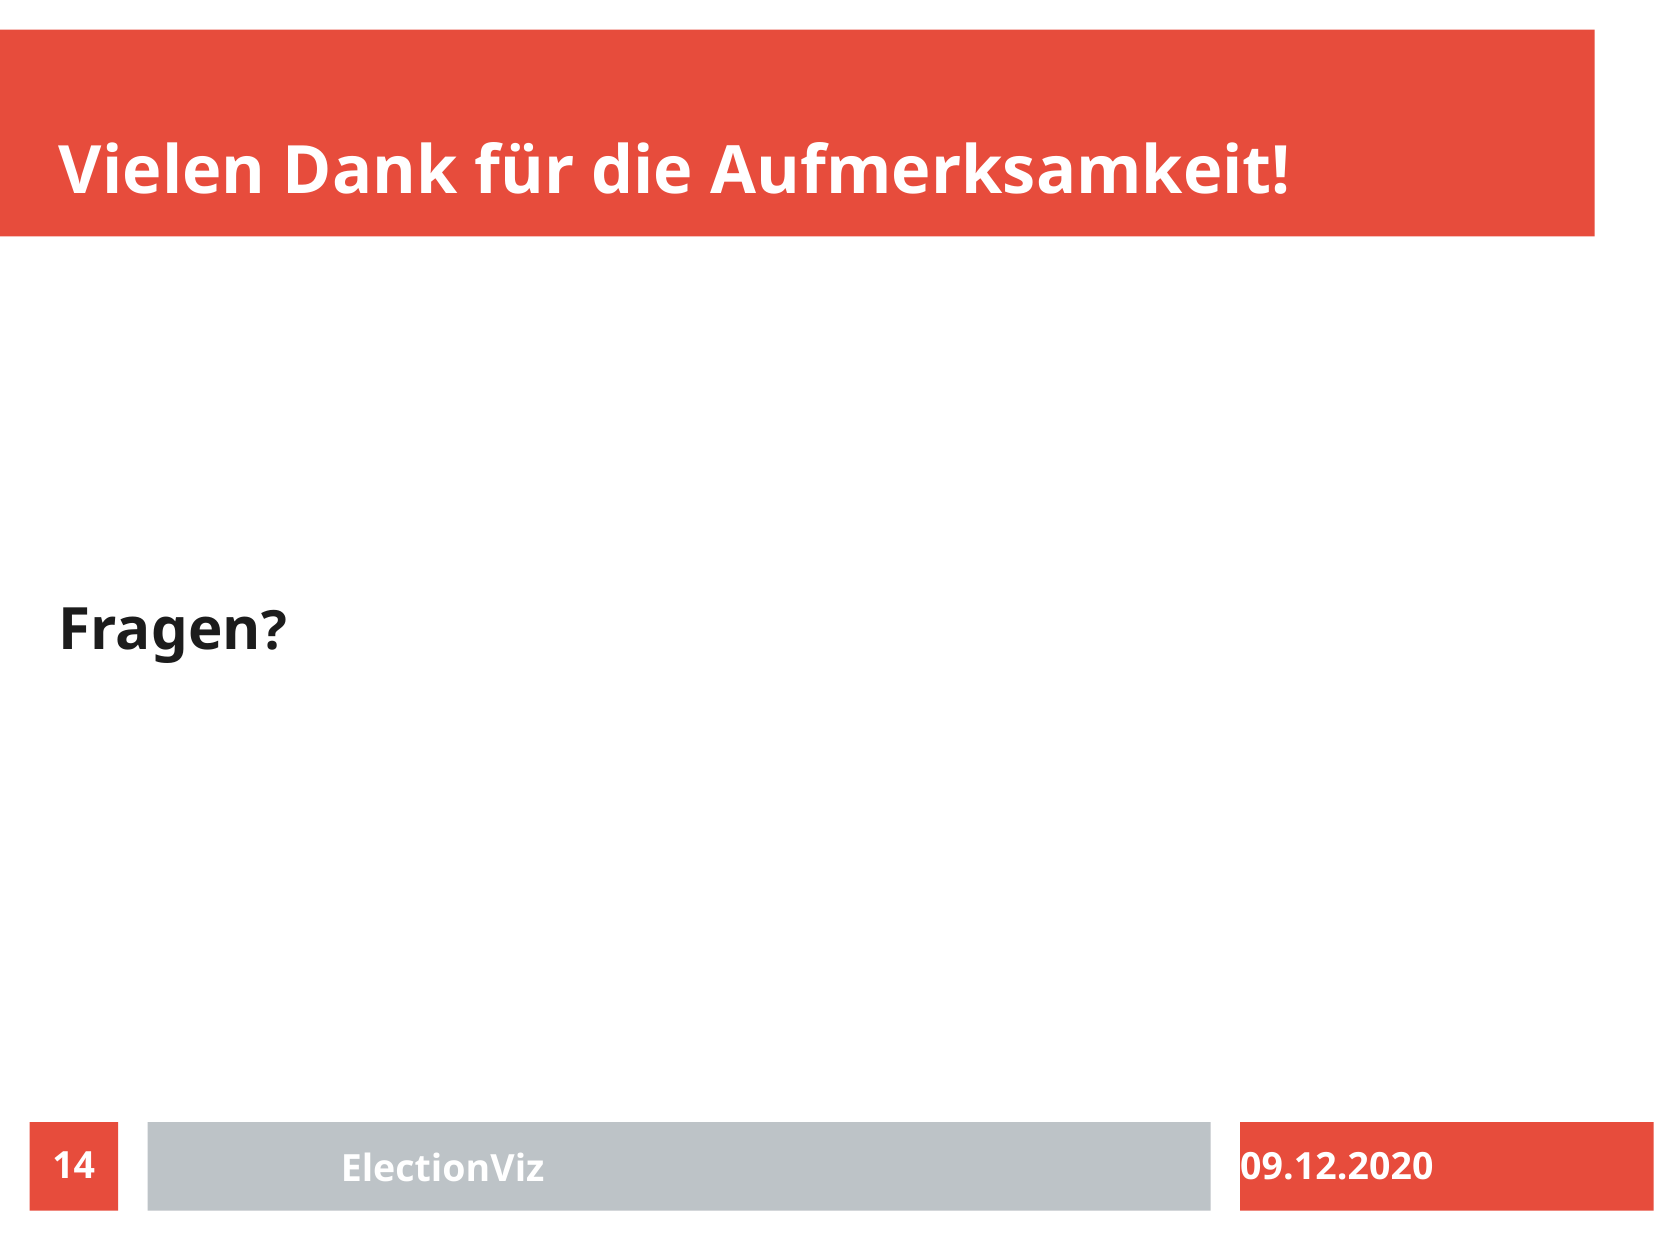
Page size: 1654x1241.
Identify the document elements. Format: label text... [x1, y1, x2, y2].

list Fragen? [59, 324, 1565, 1093]
text_box [29, 1122, 119, 1211]
title Vielen Dank für die Aufmerksamkeit! [59, 59, 1595, 207]
text_box 09.12.2020 [1240, 1122, 1625, 1208]
text_box ElectionViz [177, 1122, 709, 1211]
